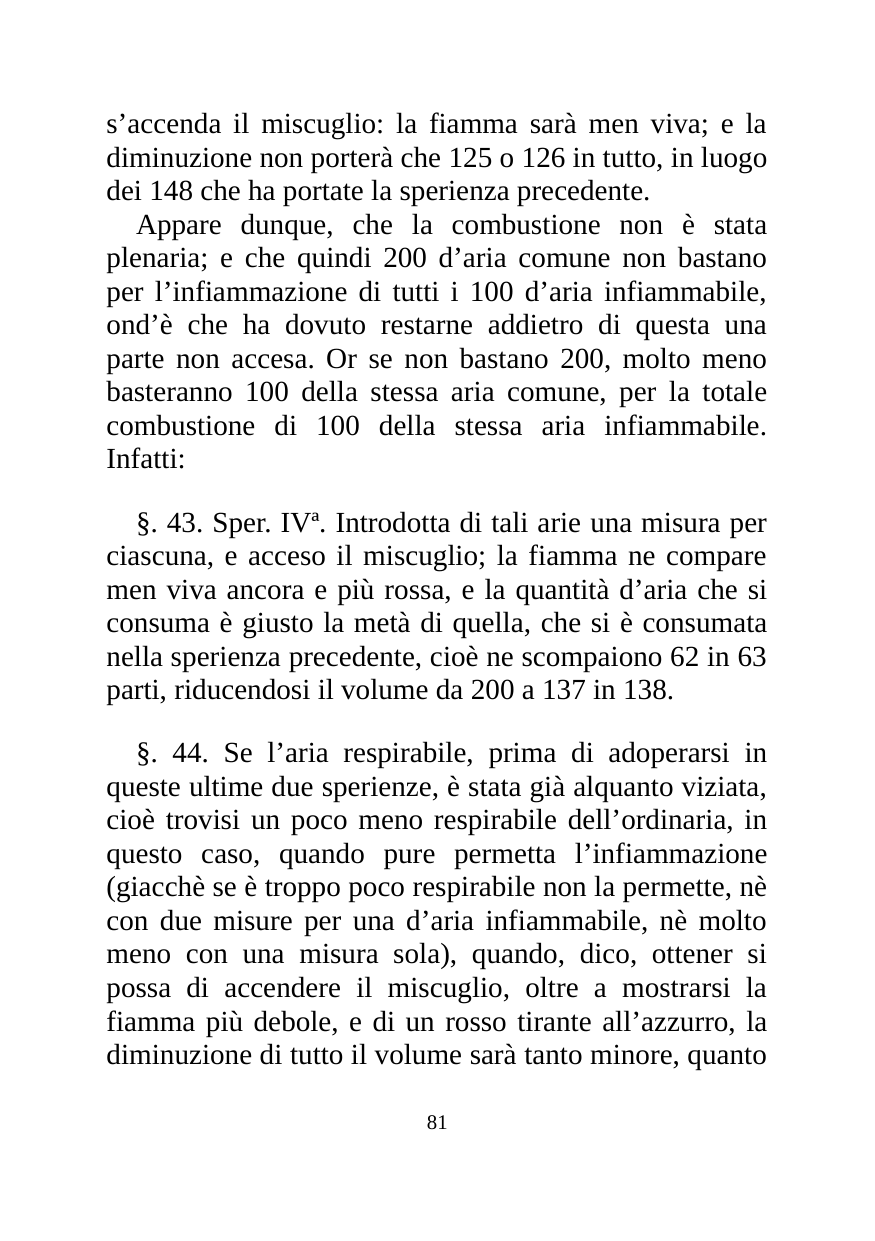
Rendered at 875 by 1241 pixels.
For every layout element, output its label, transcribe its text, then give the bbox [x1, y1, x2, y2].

text §. 44. Se l’aria respirabile, prima di adoperarsi in queste ultime due sperienze, è stata già alquanto viziata, cioè trovisi un poco meno respirabile dell’ordinaria, in questo caso, quando pure permetta l’infiammazione (giacchè se è troppo poco respirabile non la permette, nè con due misure per una d’aria infiammabile, nè molto meno con una misura sola), quando, dico, ottener si possa di accendere il miscuglio, oltre a mostrarsi la fiamma più debole, e di un rosso tirante all’azzurro, la diminuzione di tutto il volume sarà tanto minore, quanto [106, 735, 768, 1071]
text Appare dunque, che la combustione non è stata plenaria; e che quindi 200 d’aria comune non bastano per l’infiammazione di tutti i 100 d’aria infiammabile, ond’è che ha dovuto restarne addietro di questa una parte non accesa. Or se non bastano 200, molto meno basteranno 100 della stessa aria comune, per la totale combustione di 100 della stessa aria infiammabile. Infatti: [106, 207, 768, 475]
text s’accenda il miscuglio: la fiamma sarà men viva; e la diminuzione non porterà che 125 o 126 in tutto, in luogo dei 148 che ha portate la sperienza precedente. [106, 106, 768, 207]
text §. 43. Sper. IVª. Introdotta di tali arie una misura per ciascuna, e acceso il miscuglio; la fiamma ne compare men viva ancora e più rossa, e la quantità d’aria che si consuma è giusto la metà di quella, che si è consumata nella sperienza precedente, cioè ne scompaiono 62 in 63 parti, riducendosi il volume da 200 a 137 in 138. [106, 505, 768, 706]
